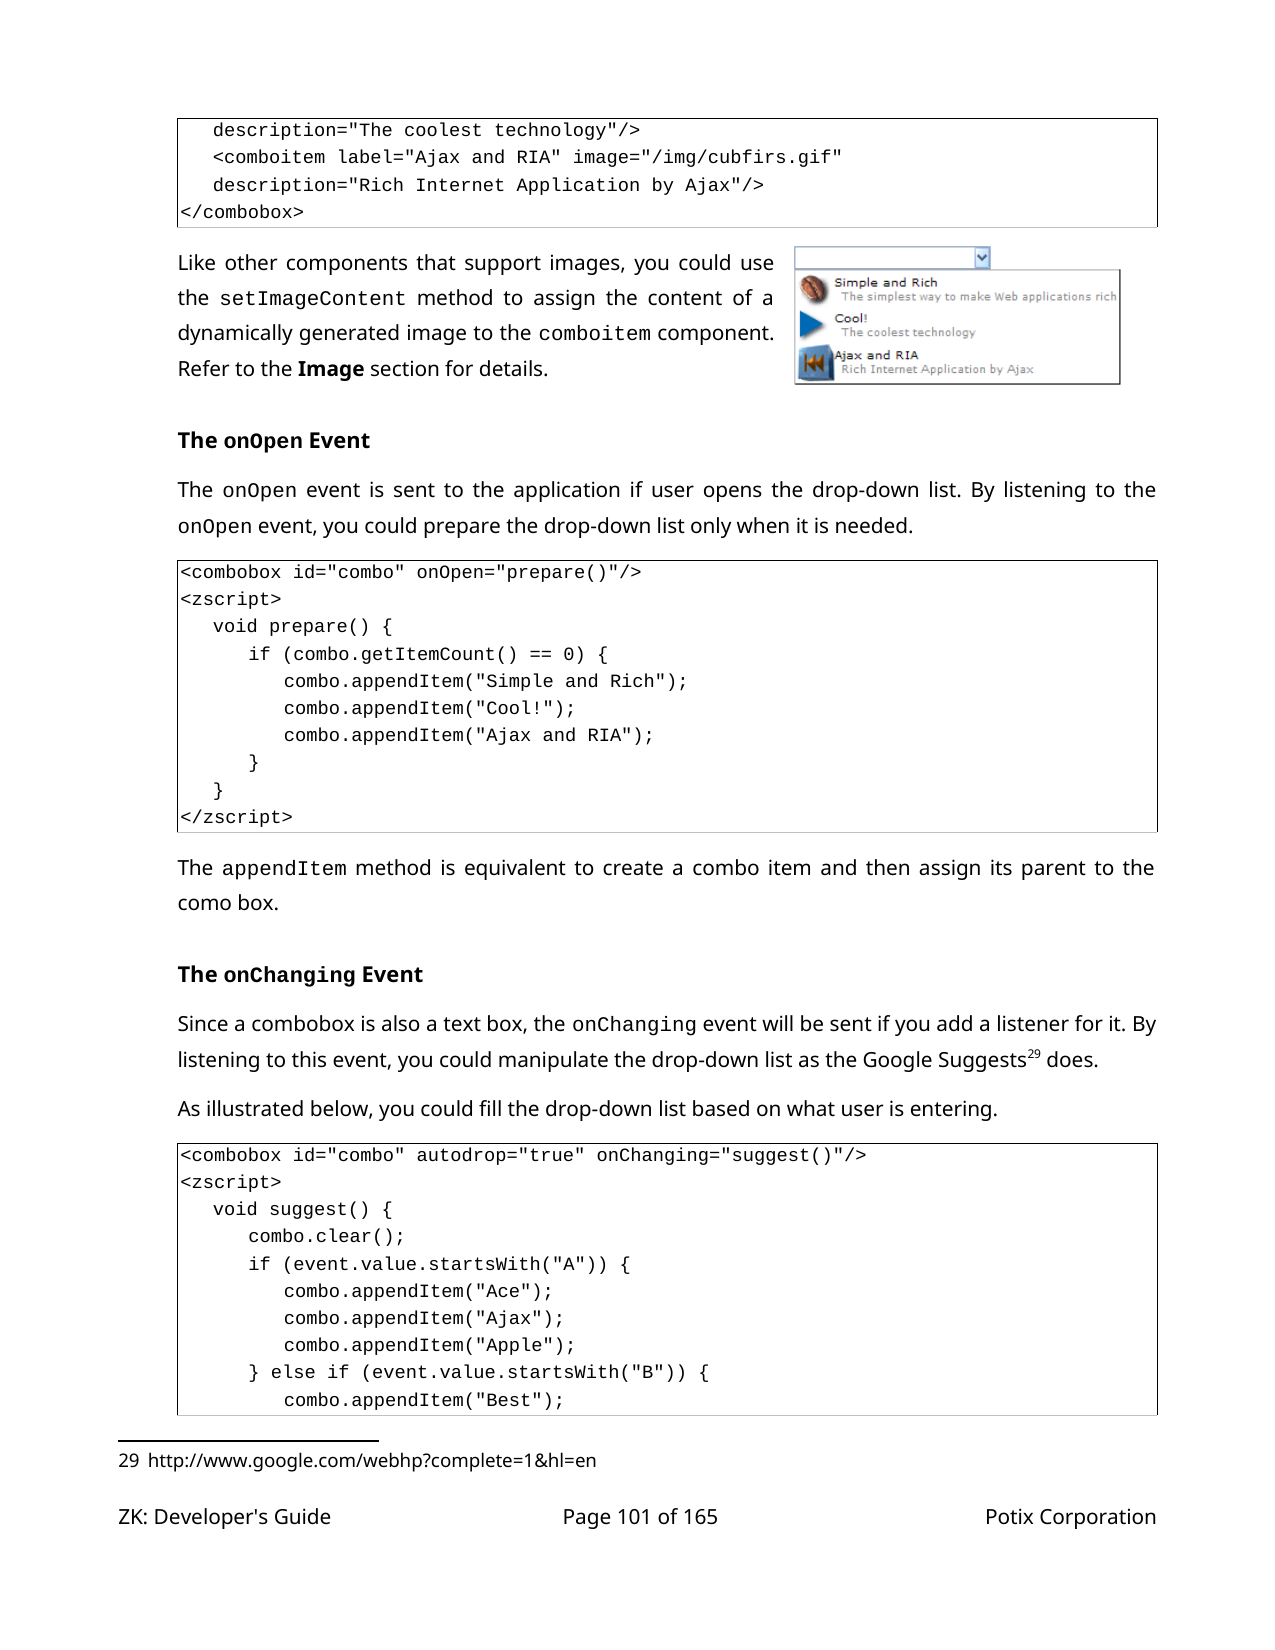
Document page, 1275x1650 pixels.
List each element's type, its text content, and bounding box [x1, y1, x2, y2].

text description="Rich Internet Application by Ajax"/> [178, 172, 1157, 197]
text [1123, 248, 1157, 382]
text combo.appendItem("Apple"); [178, 1333, 1157, 1357]
text } [178, 750, 1157, 774]
text combo.appendItem("Best"); [178, 1387, 1157, 1415]
text combo.appendItem("Ajax"); [178, 1306, 1157, 1330]
text </combobox> [178, 200, 1157, 227]
text combo.appendItem("Simple and Rich"); [178, 669, 1157, 693]
text The appendItem method is equivalent to create a combo item and then assign its parent to the como box. [177, 853, 1157, 916]
text } else if (event.value.startsWith("B")) { [178, 1360, 1157, 1384]
text if (event.value.startsWith("A")) { [178, 1252, 1157, 1276]
text </zscript> [178, 805, 1157, 832]
text if (combo.getItemCount() == 0) { [178, 642, 1157, 666]
text <combobox id="combo" autodrop="true" onChanging="suggest()"/> [178, 1144, 1157, 1167]
subtitle The onChanging Event [177, 959, 1157, 989]
text <comboitem label="Ajax and RIA" image="/img/cubfirs.gif" [178, 145, 1157, 169]
text <zscript> [178, 1170, 1157, 1194]
text Like other components that support images, you could use the setImageContent method to assign the content of a dynamically generated image to the comboitem component. Refer to the Image section for details. [177, 248, 792, 382]
text combo.appendItem("Ace"); [178, 1279, 1157, 1303]
picture [792, 244, 1123, 387]
text combo.clear(); [178, 1224, 1157, 1249]
text Since a combobox is also a text box, the onChanging event will be sent if you add a listener for it. By listening to this event, you could manipulate the drop-down list as the Google Suggests does. [177, 1009, 1157, 1073]
text http://www.google.com/webhp?complete=1&hl=en [118, 1447, 1157, 1473]
text <zscript> [178, 587, 1157, 611]
text } [178, 777, 1157, 802]
text void suggest() { [178, 1197, 1157, 1221]
text As illustrated below, you could fill the drop-down list based on what user is entering. [177, 1094, 1157, 1122]
text combo.appendItem("Cool!"); [178, 696, 1157, 720]
text The onOpen event is sent to the application if user opens the drop-down list. By listening to the onOpen event, you could prepare the drop-down list only when it is needed. [177, 475, 1157, 539]
text description="The coolest technology"/> [178, 119, 1157, 142]
text void prepare() { [178, 614, 1157, 639]
text combo.appendItem("Ajax and RIA"); [178, 723, 1157, 747]
text <combobox id="combo" onOpen="prepare()"/> [178, 561, 1157, 584]
subtitle The onOpen Event [177, 424, 1157, 455]
